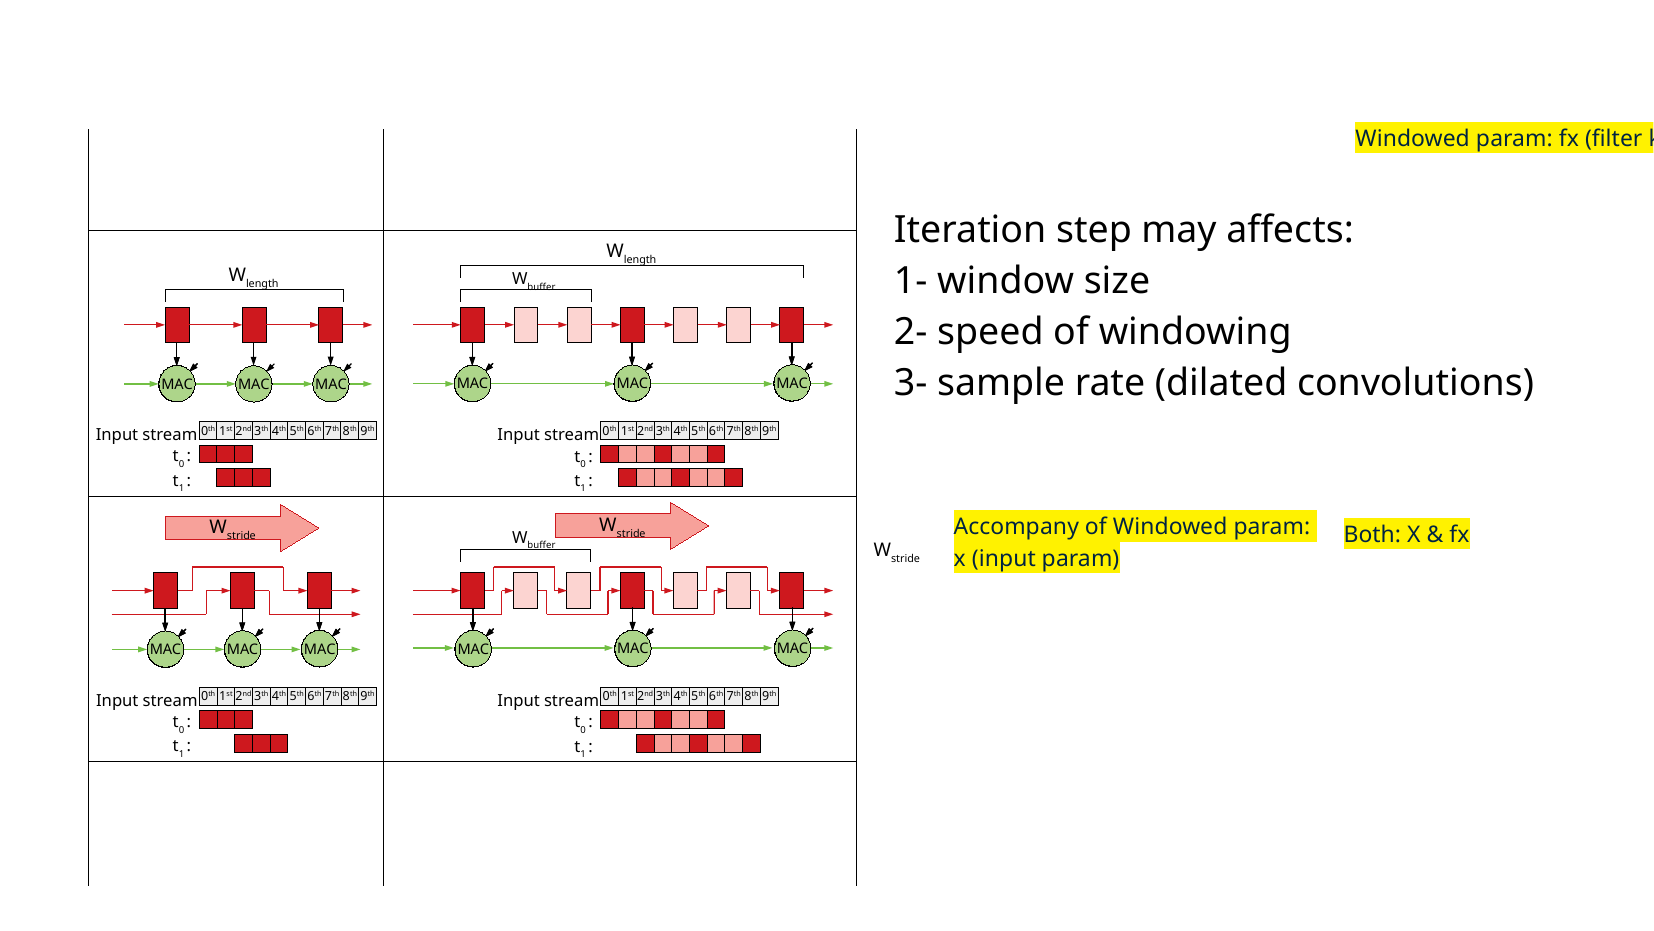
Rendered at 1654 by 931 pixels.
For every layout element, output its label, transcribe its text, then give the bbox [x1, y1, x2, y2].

text_box Input stream [81, 415, 208, 447]
text_box 9th [760, 421, 779, 440]
text_box 8th [742, 421, 760, 440]
text_box [234, 734, 288, 753]
text_box [620, 572, 645, 609]
text_box [619, 445, 725, 463]
text_box Wlength [591, 231, 817, 269]
text_box Accompany of Windowed param: x (input param) [938, 502, 1329, 569]
text_box [566, 572, 591, 609]
text_box 7th [323, 687, 341, 706]
text_box 3th [252, 421, 270, 440]
text_box t0 : [559, 436, 619, 460]
text_box 9th [358, 421, 377, 440]
text_box 3th [252, 687, 270, 706]
text_box Input stream [482, 681, 610, 713]
text_box [619, 710, 725, 729]
text_box 5th [287, 687, 305, 706]
text_box MAC [455, 630, 492, 667]
text_box MAC [774, 629, 811, 667]
text_box Wstride [858, 529, 933, 568]
text_box 4th [270, 421, 287, 440]
text_box [217, 710, 253, 729]
text_box [318, 307, 343, 343]
text_box [460, 572, 485, 609]
text_box 0th [610, 687, 618, 702]
text_box Wlength [213, 253, 439, 293]
text_box Wstride [555, 502, 709, 550]
text_box 0th [208, 421, 216, 436]
text_box 5th [287, 421, 305, 440]
text_box [217, 445, 253, 463]
text_box [673, 307, 698, 343]
text_box 2nd [636, 687, 654, 706]
text_box 7th [323, 421, 340, 440]
text_box 6th [707, 687, 724, 706]
text_box t0 : [157, 702, 217, 726]
text_box [673, 572, 698, 609]
text_box 2nd [636, 421, 654, 440]
text_box [636, 734, 761, 753]
text_box [779, 572, 804, 609]
text_box MAC [235, 365, 273, 403]
text_box [620, 307, 645, 343]
text_box 1st [618, 421, 636, 440]
text_box 4th [671, 421, 689, 440]
text_box 8th [341, 687, 358, 706]
text_box 1st [618, 687, 636, 706]
text_box Input stream [482, 415, 610, 447]
text_box 2nd [234, 687, 252, 706]
text_box Windowed param: fx (filter kernel param) [1340, 114, 1654, 155]
text_box 3th [654, 687, 671, 706]
text_box 0th [208, 687, 217, 702]
text_box t0 : [559, 702, 619, 726]
text_box 4th [270, 687, 287, 706]
text_box MAC [454, 365, 491, 402]
text_box 3th [654, 421, 671, 440]
text_box t1 : [559, 460, 619, 497]
text_box 2nd [234, 421, 252, 440]
text_box MAC [312, 365, 350, 402]
text_box [514, 307, 538, 343]
text_box [567, 307, 592, 343]
text_box 6th [707, 421, 724, 440]
text_box MAC [147, 630, 184, 668]
text_box 6th [305, 421, 323, 440]
text_box Iteration step may affects: 1- window size 2- speed of windowing 3- sample rate (dilated convolutions) [879, 195, 1546, 379]
text_box MAC [301, 630, 338, 667]
text_box [307, 572, 332, 609]
text_box 9th [358, 687, 377, 706]
text_box Wbuffer [497, 517, 652, 554]
text_box t0 : [157, 436, 217, 460]
text_box MAC [158, 365, 196, 402]
text_box 4th [671, 687, 689, 706]
text_box [153, 572, 178, 609]
text_box [217, 468, 271, 487]
text_box 8th [340, 421, 358, 440]
text_box [230, 572, 255, 609]
text_box MAC [614, 630, 652, 667]
text_box Wstride [165, 504, 319, 552]
text_box [242, 307, 267, 343]
text_box [460, 307, 485, 343]
text_box [165, 307, 190, 343]
text_box 8th [742, 687, 760, 706]
text_box [726, 572, 751, 609]
text_box [779, 307, 804, 343]
text_box Wbuffer [497, 259, 652, 296]
text_box 6th [305, 687, 323, 706]
text_box Both: X & fx [1328, 510, 1493, 551]
text_box 5th [689, 687, 707, 706]
text_box MAC [614, 364, 651, 402]
text_box 7th [724, 687, 742, 706]
text_box t1 : [157, 726, 217, 763]
text_box [726, 307, 751, 343]
text_box 1st [216, 421, 234, 440]
text_box Input stream [81, 680, 208, 713]
text_box t1 : [157, 460, 217, 497]
text_box 1st [217, 687, 234, 706]
text_box 5th [689, 421, 707, 440]
text_box 9th [760, 687, 779, 706]
text_box MAC [224, 630, 261, 668]
text_box [619, 468, 743, 487]
text_box t1 : [559, 726, 619, 763]
text_box 7th [724, 421, 742, 440]
text_box [513, 572, 538, 609]
text_box 0th [610, 421, 618, 436]
text_box MAC [773, 364, 811, 402]
